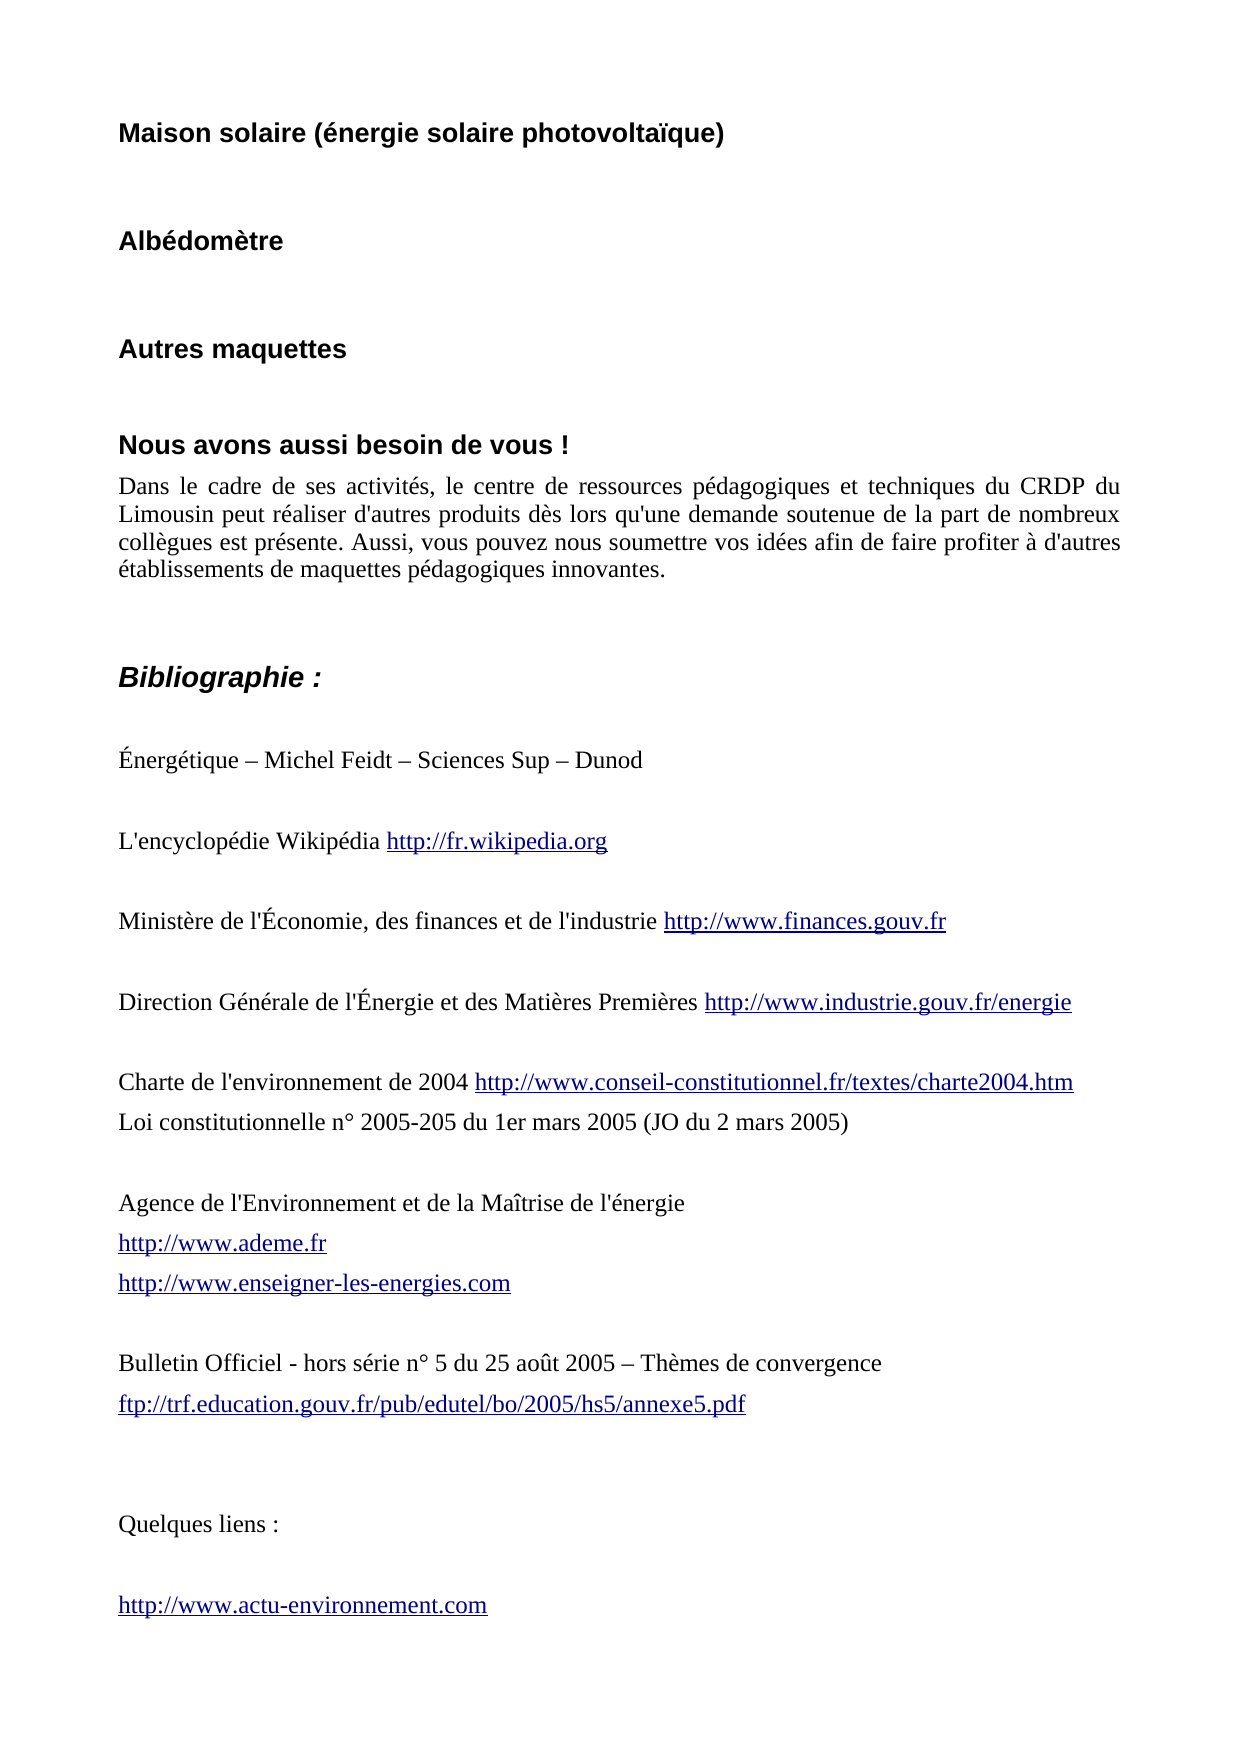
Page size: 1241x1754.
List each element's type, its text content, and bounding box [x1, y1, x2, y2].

text http://www.actu-environnement.com [118, 1591, 1122, 1618]
text Direction Générale de l'Énergie et des Matières Premières http://www.industrie.gouv.fr/energie [118, 988, 1122, 1015]
text Ministère de l'Économie, des finances et de l'industrie http://www.finances.gouv.fr [118, 907, 1122, 935]
subtitle Autres maquettes [118, 334, 1122, 364]
text http://www.ademe.fr [118, 1229, 1122, 1257]
text http://www.enseigner-les-energies.com [118, 1269, 1122, 1297]
subtitle Nous avons aussi besoin de vous ! [118, 430, 1122, 460]
text Charte de l'environnement de 2004 http://www.conseil-constitutionnel.fr/textes/charte2004.htm [118, 1068, 1122, 1096]
text Loi constitutionnelle n° 2005-205 du 1er mars 2005 (JO du 2 mars 2005) [118, 1108, 1122, 1136]
text Bulletin Officiel - hors série n° 5 du 25 août 2005 – Thèmes de convergence [118, 1349, 1122, 1377]
text Dans le cadre de ses activités, le centre de ressources pédagogiques et techniques du CRDP du Limousin peut réaliser d'autres produits dès lors qu'une demande soutenue de la part de nombreux collègues est présente. Aussi, vous pouvez nous soumettre vos idées afin de faire profiter à d'autres établissements de maquettes pédagogiques innovantes. [118, 472, 1122, 583]
subtitle Albédomètre [118, 226, 1122, 256]
subtitle Bibliographie : [118, 661, 1122, 694]
subtitle Maison solaire (énergie solaire photovoltaïque) [118, 118, 1122, 148]
text Quelques liens : [118, 1510, 1122, 1538]
text Agence de l'Environnement et de la Maîtrise de l'énergie [118, 1189, 1122, 1216]
text Énergétique – Michel Feidt – Sciences Sup – Dunod [118, 746, 1122, 774]
text ftp://trf.education.gouv.fr/pub/edutel/bo/2005/hs5/annexe5.pdf [118, 1390, 1122, 1417]
text L'encyclopédie Wikipédia http://fr.wikipedia.org [118, 827, 1122, 854]
